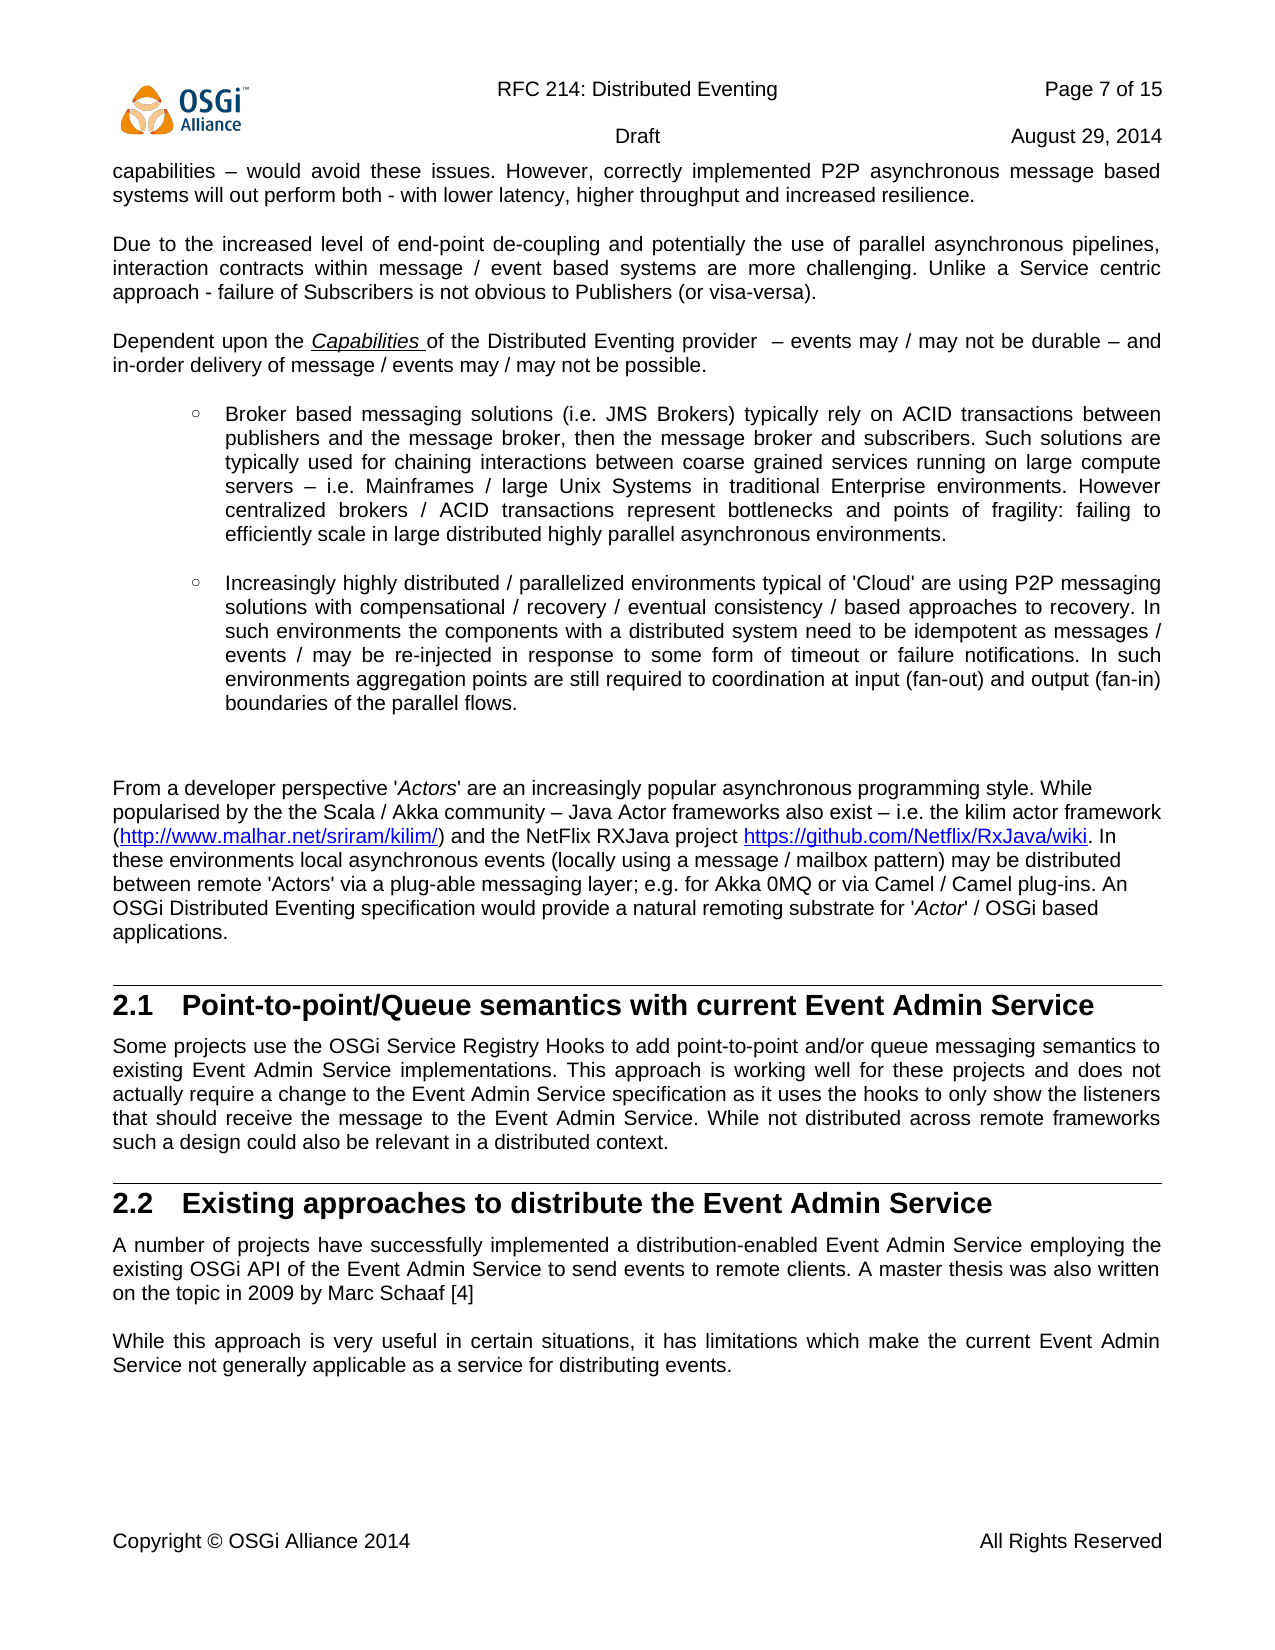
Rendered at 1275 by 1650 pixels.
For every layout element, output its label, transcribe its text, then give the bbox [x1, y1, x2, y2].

subtitle Existing approaches to distribute the Event Admin Service [112, 1184, 1162, 1220]
text capabilities – would avoid these issues. However, correctly implemented P2P asynchronous message based systems will out perform both - with lower latency, higher throughput and increased resilience. [112, 159, 1162, 207]
text Some projects use the OSGi Service Registry Hooks to add point-to-point and/or queue messaging semantics to existing Event Admin Service implementations. This approach is working well for these projects and does not actually require a change to the Event Admin Service specification as it uses the hooks to only show the listeners that should receive the message to the Event Admin Service. While not distributed across remote frameworks such a design could also be relevant in a distributed context. [112, 1034, 1162, 1154]
picture [113, 78, 257, 142]
text From a developer perspective 'Actors' are an increasingly popular asynchronous programming style. While popularised by the the Scala / Akka community – Java Actor frameworks also exist – i.e. the kilim actor framework (http://www.malhar.net/sriram/kilim/) and the NetFlix RXJava project https://github.com/Netflix/RxJava/wiki. In these environments local asynchronous events (locally using a message / mailbox pattern) may be distributed between remote 'Actors' via a plug-able messaging layer; e.g. for Akka 0MQ or via Camel / Camel plug-ins. An OSGi Distributed Eventing specification would provide a natural remoting substrate for 'Actor' / OSGi based applications. [112, 776, 1162, 943]
text Due to the increased level of end-point de-coupling and potentially the use of parallel asynchronous pipelines, interaction contracts within message / event based systems are more challenging. Unlike a Service centric approach - failure of Subscribers is not obvious to Publishers (or visa-versa). [112, 232, 1162, 304]
list Increasingly highly distributed / parallelized environments typical of 'Cloud' are using P2P messaging solutions with compensational / recovery / eventual consistency / based approaches to recovery. In such environments the components with a distributed system need to be idempotent as messages / events / may be re-injected in response to some form of timeout or failure notifications. In such environments aggregation points are still required to coordination at input (fan-out) and output (fan-in) boundaries of the parallel flows. [187, 571, 1162, 714]
text Dependent upon the Capabilities of the Distributed Eventing provider – events may / may not be durable – and in-order delivery of message / events may / may not be possible. [112, 329, 1162, 377]
subtitle Point-to-point/Queue semantics with current Event Admin Service [112, 986, 1162, 1022]
text A number of projects have successfully implemented a distribution-enabled Event Admin Service employing the existing OSGi API of the Event Admin Service to send events to remote clients. A master thesis was also written on the topic in 2009 by Marc Schaaf [4]. [112, 1232, 1162, 1304]
text While this approach is very useful in certain situations, it has limitations which make the current Event Admin Service not generally applicable as a service for distributing events. [112, 1329, 1162, 1377]
list Broker based messaging solutions (i.e. JMS Brokers) typically rely on ACID transactions between publishers and the message broker, then the message broker and subscribers. Such solutions are typically used for chaining interactions between coarse grained services running on large compute servers – i.e. Mainframes / large Unix Systems in traditional Enterprise environments. However centralized brokers / ACID transactions represent bottlenecks and points of fragility: failing to efficiently scale in large distributed highly parallel asynchronous environments. [187, 402, 1162, 546]
